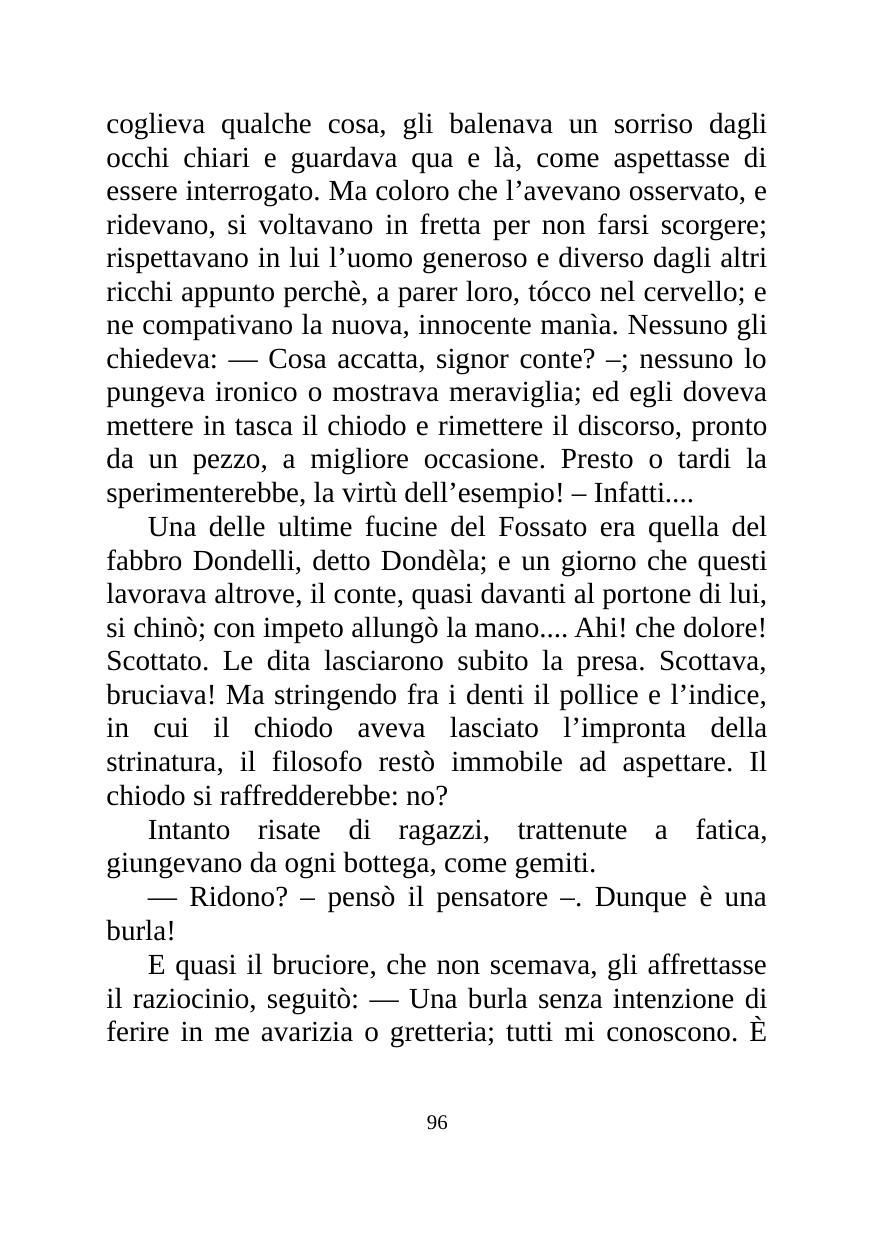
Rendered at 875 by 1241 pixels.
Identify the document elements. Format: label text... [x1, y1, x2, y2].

text E quasi il bruciore, che non scemava, gli affrettasse il raziocinio, seguitò: — Una burla senza intenzione di ferire in me avarizia o gretteria; tutti mi conoscono. È [106, 947, 768, 1048]
text Intanto risate di ragazzi, trattenute a fatica, giungevano da ogni bottega, come gemiti. [106, 812, 768, 879]
text coglieva qualche cosa, gli balenava un sorriso dagli occhi chiari e guardava qua e là, come aspettasse di essere interrogato. Ma coloro che l’avevano osservato, e ridevano, si voltavano in fretta per non farsi scorgere; rispettavano in lui l’uomo generoso e diverso dagli altri ricchi appunto perchè, a parer loro, tócco nel cervello; e ne compativano la nuova, innocente manìa. Nessuno gli chiedeva: — Cosa accatta, signor conte? –; nessuno lo pungeva ironico o mostrava meraviglia; ed egli doveva mettere in tasca il chiodo e rimettere il discorso, pronto da un pezzo, a migliore occasione. Presto o tardi la sperimenterebbe, la virtù dell’esempio! – Infatti.... [106, 106, 768, 509]
text — Ridono? – pensò il pensatore –. Dunque è una burla! [106, 879, 768, 947]
text Una delle ultime fucine del Fossato era quella del fabbro Dondelli, detto Dondèla; e un giorno che questi lavorava altrove, il conte, quasi davanti al portone di lui, si chinò; con impeto allungò la mano.... Ahi! che dolore! Scottato. Le dita lasciarono subito la presa. Scottava, bruciava! Ma stringendo fra i denti il pollice e l’indice, in cui il chiodo aveva lasciato l’impronta della strinatura, il filosofo restò immobile ad aspettare. Il chiodo si raffredderebbe: no? [106, 509, 768, 811]
